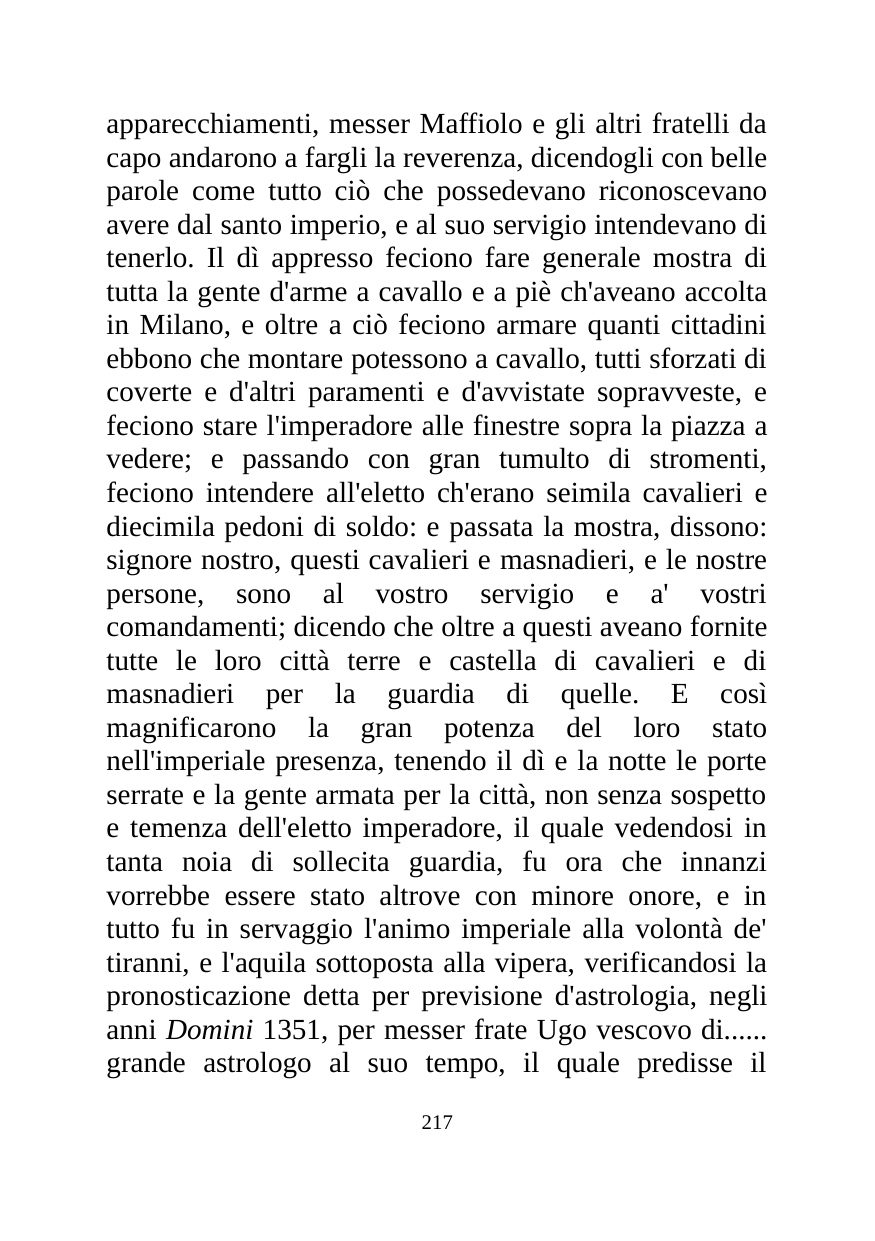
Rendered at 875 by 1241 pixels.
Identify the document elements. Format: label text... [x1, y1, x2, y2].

text apparecchiamenti, messer Maffiolo e gli altri fratelli da capo andarono a fargli la reverenza, dicendogli con belle parole come tutto ciò che possedevano riconoscevano avere dal santo imperio, e al suo servigio intendevano di tenerlo. Il dì appresso feciono fare generale mostra di tutta la gente d'arme a cavallo e a piè ch'aveano accolta in Milano, e oltre a ciò feciono armare quanti cittadini ebbono che montare potessono a cavallo, tutti sforzati di coverte e d'altri paramenti e d'avvistate sopravveste, e feciono stare l'imperadore alle finestre sopra la piazza a vedere; e passando con gran tumulto di stromenti, feciono intendere all'eletto ch'erano seimila cavalieri e diecimila pedoni di soldo: e passata la mostra, dissono: signore nostro, questi cavalieri e masnadieri, e le nostre persone, sono al vostro servigio e a' vostri comandamenti; dicendo che oltre a questi aveano fornite tutte le loro città terre e castella di cavalieri e di masnadieri per la guardia di quelle. E così magnificarono la gran potenza del loro stato nell'imperiale presenza, tenendo il dì e la notte le porte serrate e la gente armata per la città, non senza sospetto e temenza dell'eletto imperadore, il quale vedendosi in tanta noia di sollecita guardia, fu ora che innanzi vorrebbe essere stato altrove con minore onore, e in tutto fu in servaggio l'animo imperiale alla volontà de' tiranni, e l'aquila sottoposta alla vipera, verificandosi la pronosticazione detta per previsione d'astrologia, negli anni Domini 1351, per messer frate Ugo vescovo di...... grande astrologo al suo tempo, il quale predisse il [106, 106, 768, 1079]
